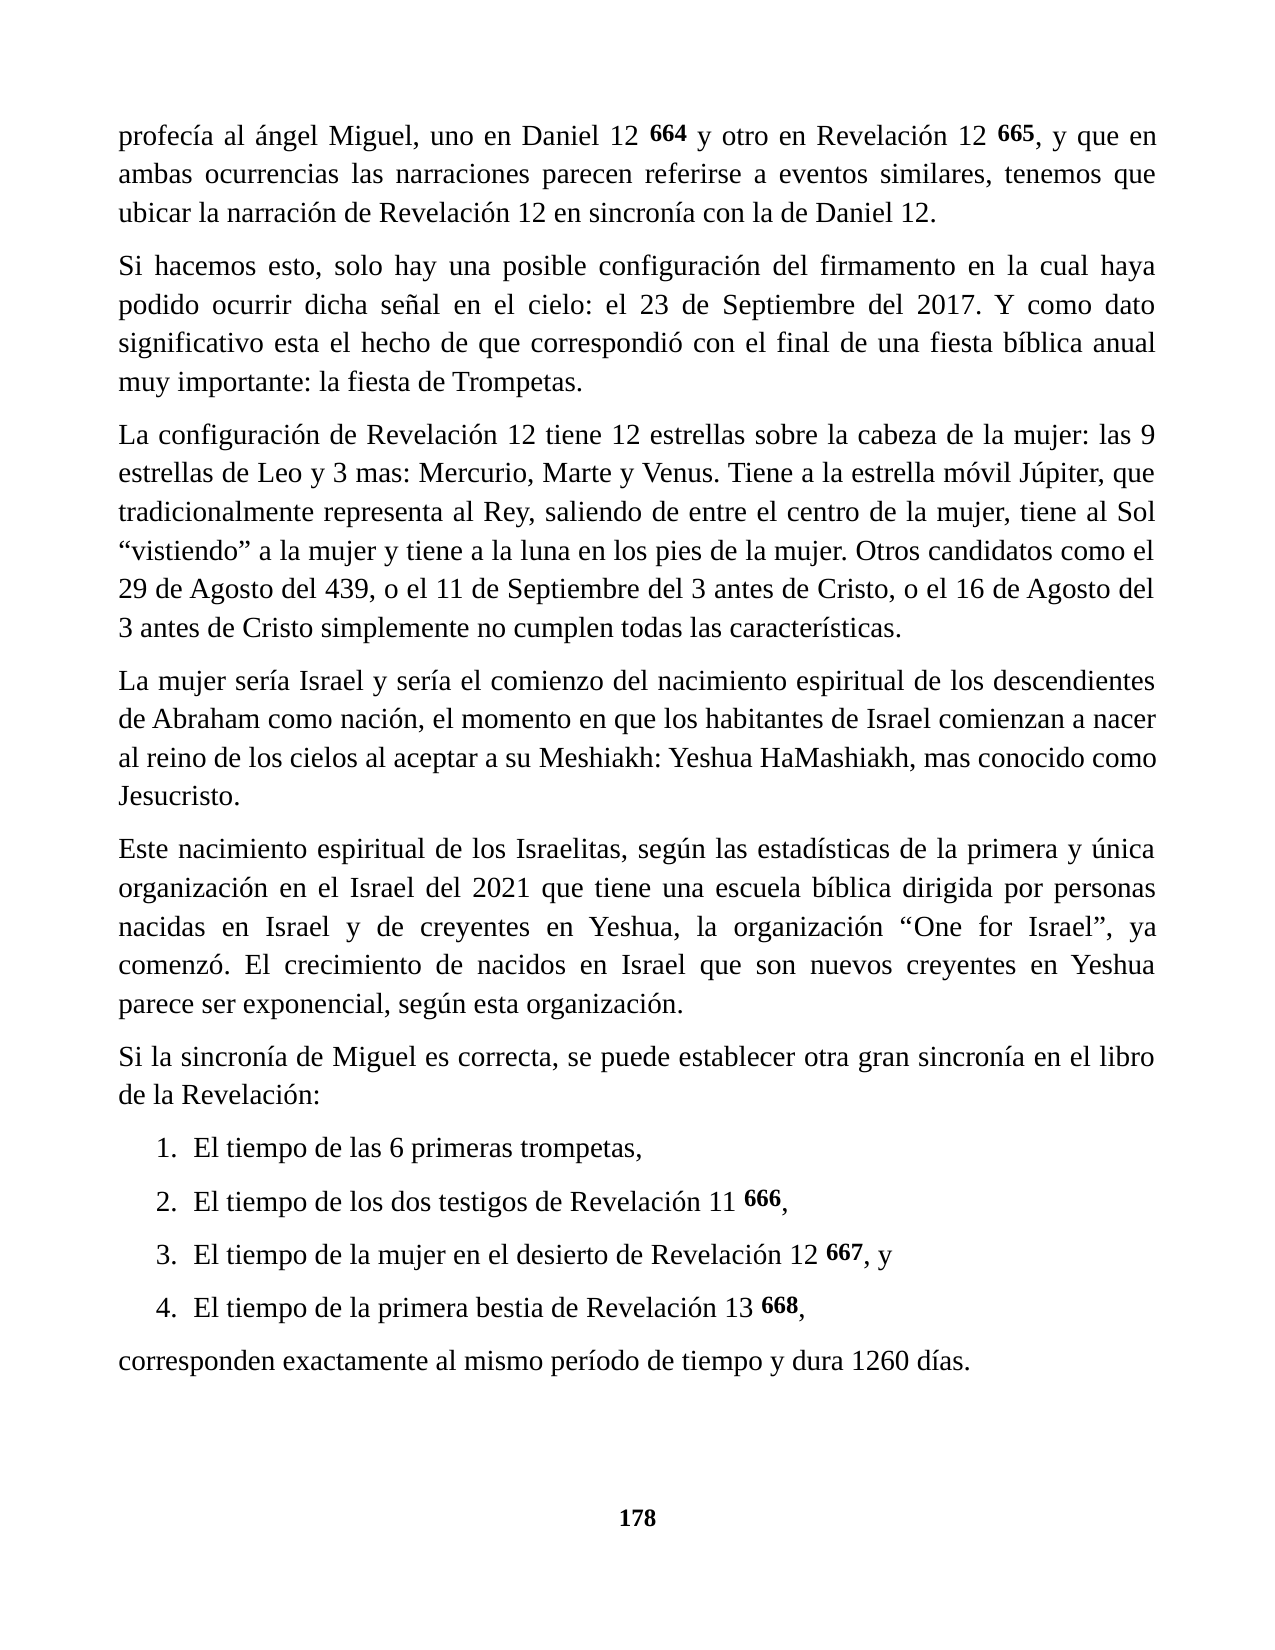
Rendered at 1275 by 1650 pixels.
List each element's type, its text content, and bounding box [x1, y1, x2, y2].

text profecía al ángel Miguel, uno en Daniel 12 y otro en Revelación 12 , y que en ambas ocurrencias las narraciones parecen referirse a eventos similares, tenemos que ubicar la narración de Revelación 12 en sincronía con la de Daniel 12. [118, 118, 1157, 229]
text Si la sincronía de Miguel es correcta, se puede establecer otra gran sincronía en el libro de la Revelación: [118, 1039, 1157, 1111]
list El tiempo de la mujer en el desierto de Revelación 12 , y [156, 1237, 1157, 1270]
text Este nacimiento espiritual de los Israelitas, según las estadísticas de la primera y única organización en el Israel del 2021 que tiene una escuela bíblica dirigida por personas nacidas en Israel y de creyentes en Yeshua, la organización “One for Israel”, ya comenzó. El crecimiento de nacidos en Israel que son nuevos creyentes en Yeshua parece ser exponencial, según esta organización. [118, 832, 1157, 1019]
text La mujer sería Israel y sería el comienzo del nacimiento espiritual de los descendientes de Abraham como nación, el momento en que los habitantes de Israel comienzan a nacer al reino de los cielos al aceptar a su Meshiakh: Yeshua HaMashiakh, mas conocido como Jesucristo. [118, 663, 1157, 812]
list El tiempo de los dos testigos de Revelación 11 , [156, 1184, 1157, 1217]
text Si hacemos esto, solo hay una posible configuración del firmamento en la cual haya podido ocurrir dicha señal en el cielo: el 23 de Septiembre del 2017. Y como dato significativo esta el hecho de que correspondió con el final de una fiesta bíblica anual muy importante: la fiesta de Trompetas. [118, 248, 1157, 397]
list El tiempo de la primera bestia de Revelación 13 , [156, 1290, 1157, 1323]
list El tiempo de las 6 primeras trompetas, [156, 1131, 1157, 1164]
text La configuración de Revelación 12 tiene 12 estrellas sobre la cabeza de la mujer: las 9 estrellas de Leo y 3 mas: Mercurio, Marte y Venus. Tiene a la estrella móvil Júpiter, que tradicionalmente representa al Rey, saliendo de entre el centro de la mujer, tiene al Sol “vistiendo” a la mujer y tiene a la luna en los pies de la mujer. Otros candidatos como el 29 de Agosto del 439, o el 11 de Septiembre del 3 antes de Cristo, o el 16 de Agosto del 3 antes de Cristo simplemente no cumplen todas las características. [118, 417, 1157, 643]
text corresponden exactamente al mismo período de tiempo y dura 1260 días. [118, 1343, 1157, 1377]
